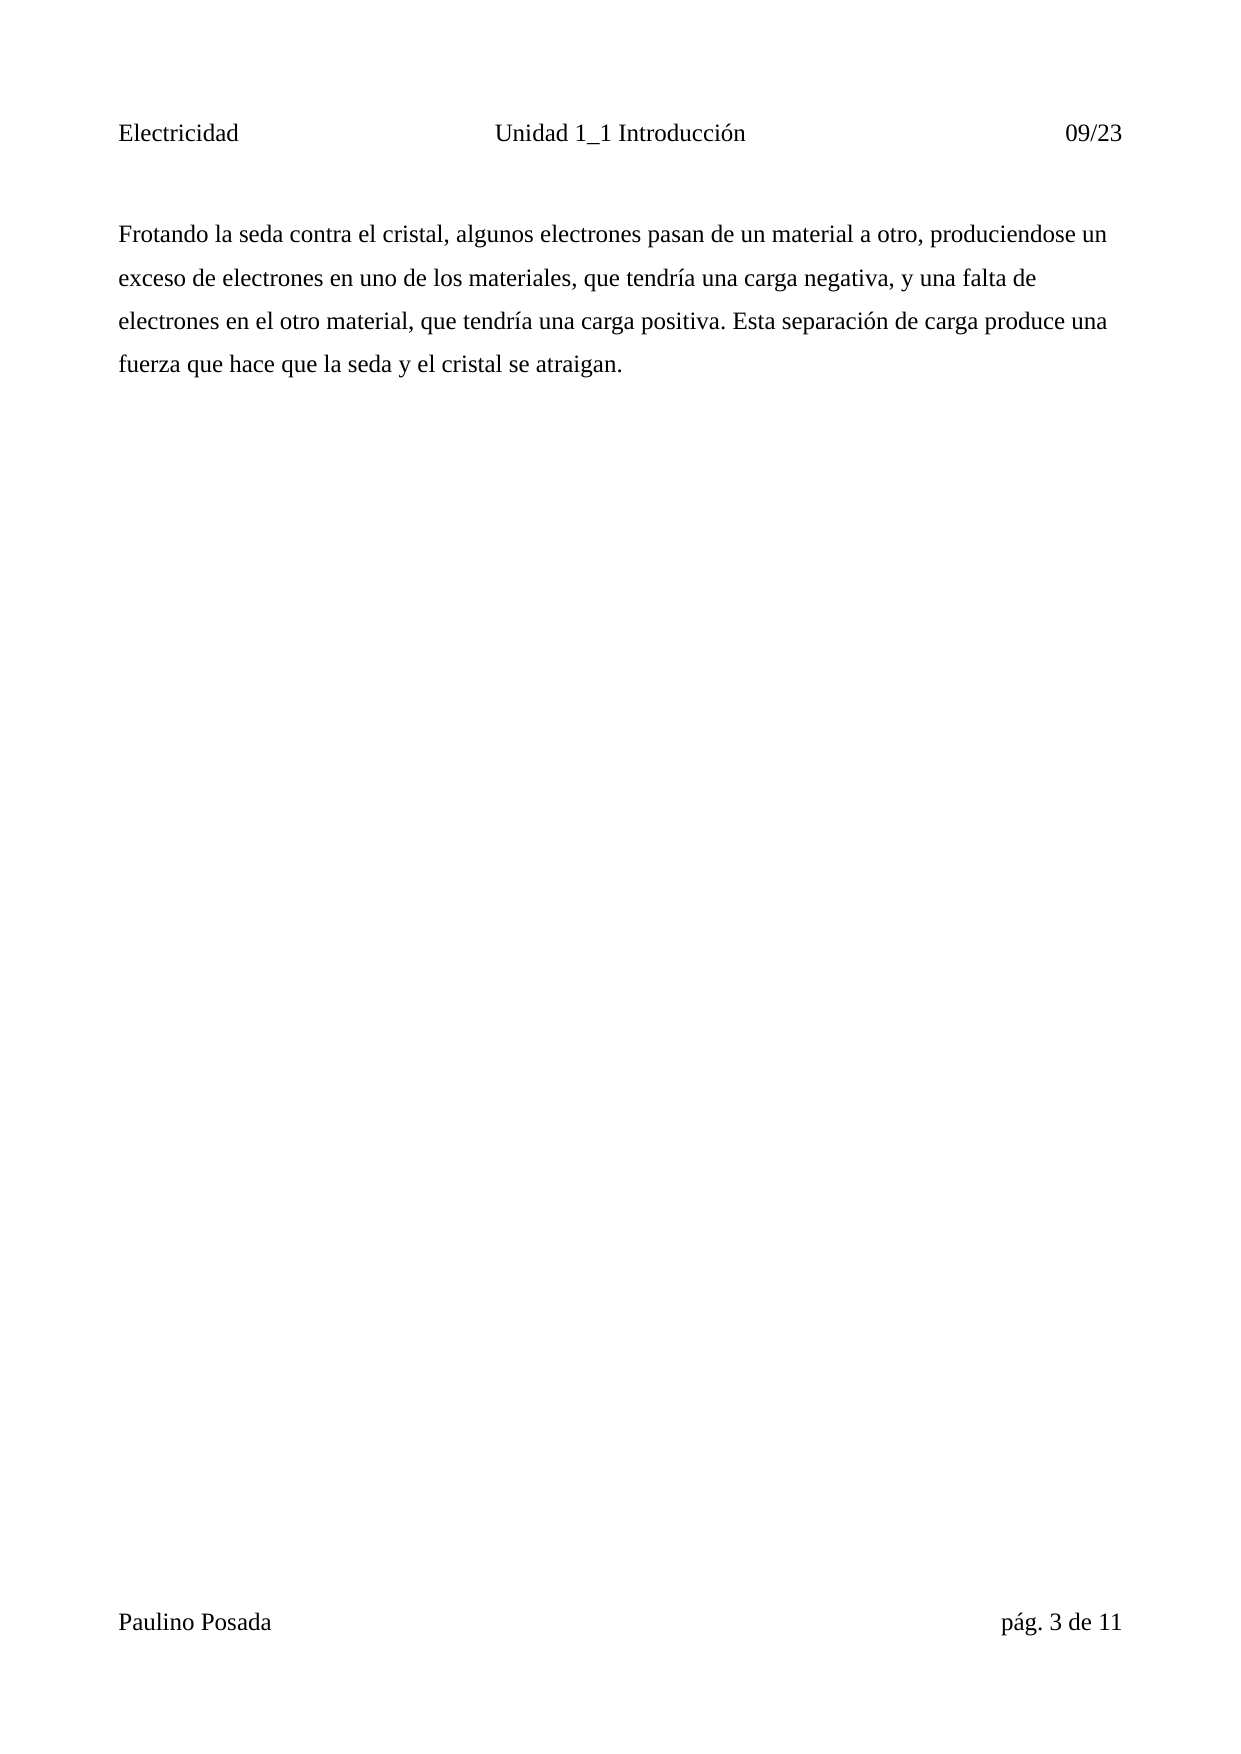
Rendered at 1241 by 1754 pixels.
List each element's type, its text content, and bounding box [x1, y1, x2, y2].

text Frotando la seda contra el cristal, algunos electrones pasan de un material a otro, produciendose un exceso de electrones en uno de los materiales, que tendría una carga negativa, y una falta de electrones en el otro material, que tendría una carga positiva. Esta separación de carga produce una fuerza que hace que la seda y el cristal se atraigan. [118, 219, 1122, 378]
